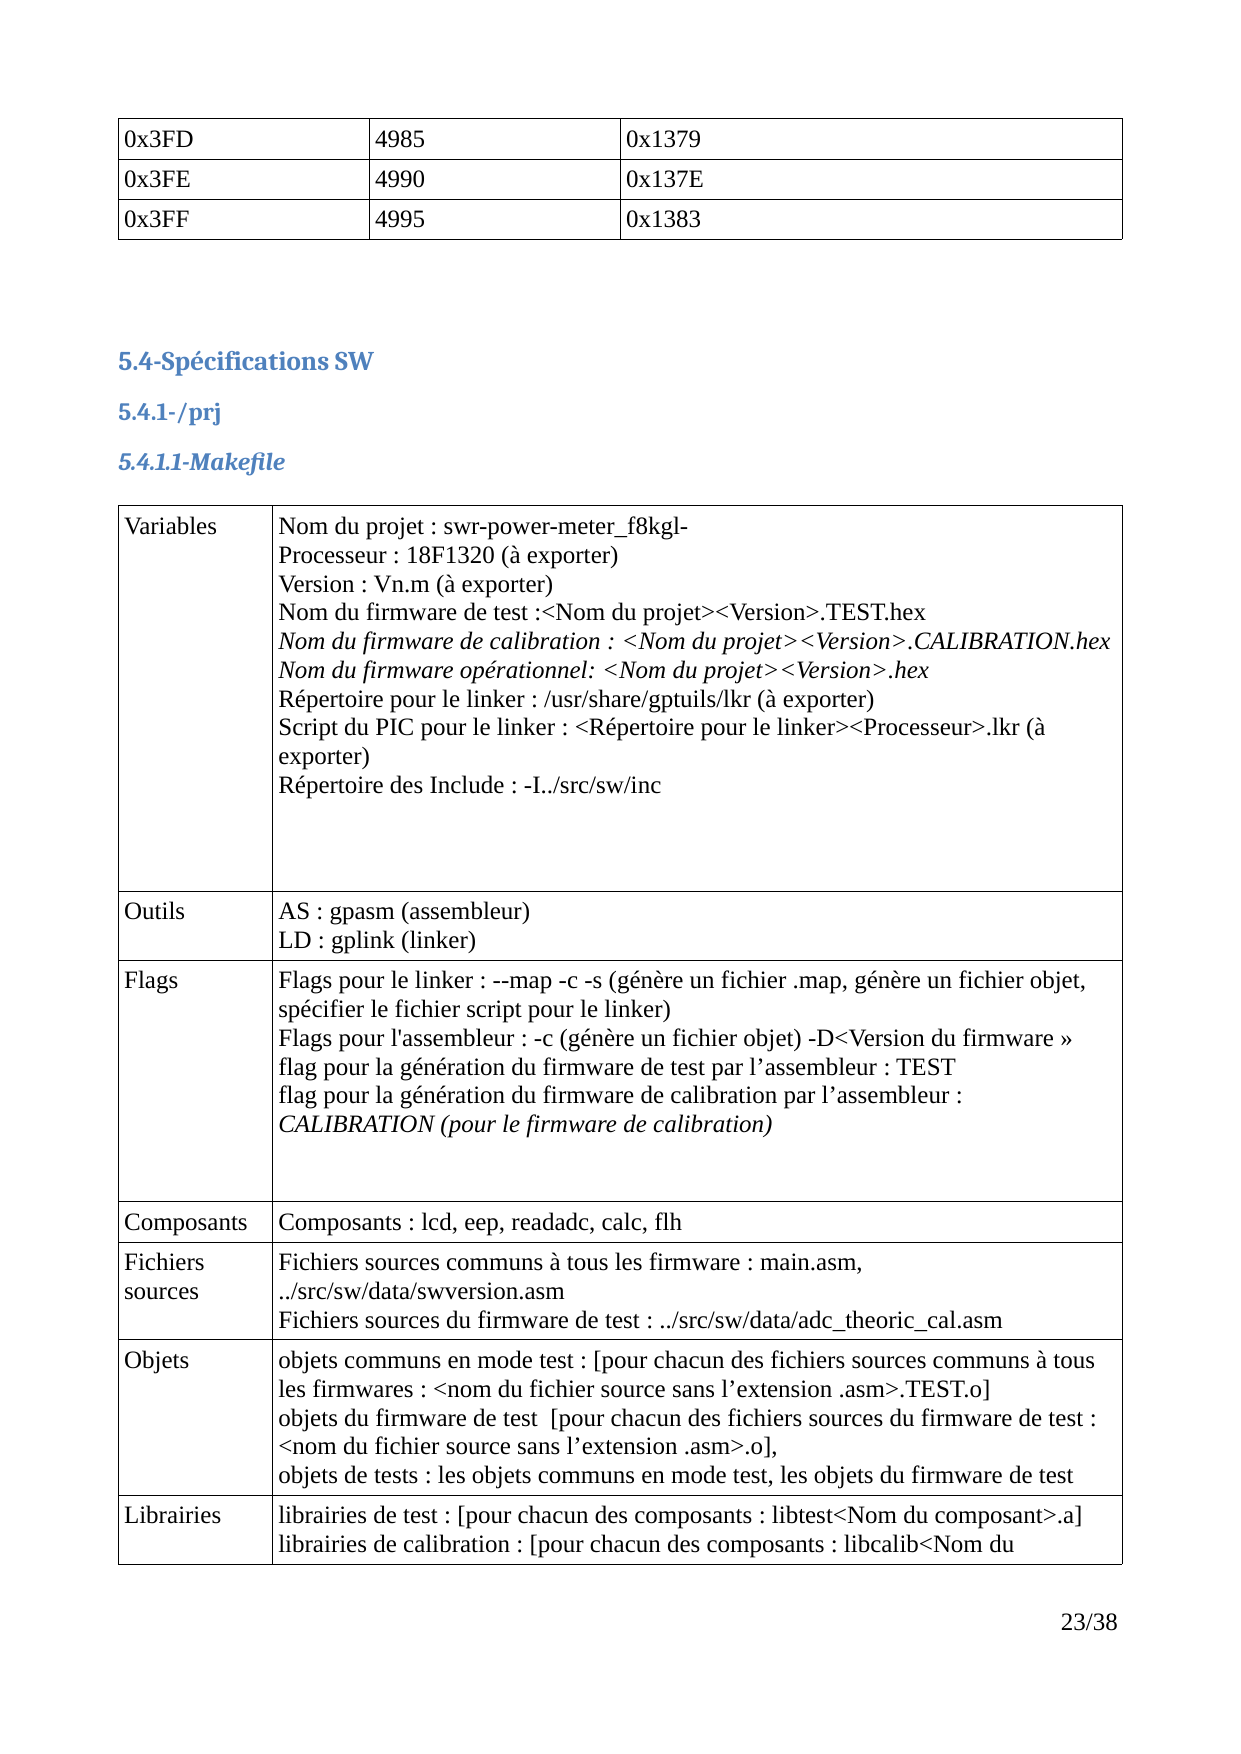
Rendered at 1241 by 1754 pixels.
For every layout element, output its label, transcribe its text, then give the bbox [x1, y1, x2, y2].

subtitle 5.4-Spécifications SW [118, 346, 1122, 377]
table_cell 0x3FF [119, 200, 369, 239]
table_cell 0x1383 [621, 200, 1122, 239]
table_cell Fichiers sources communs à tous les firmware : main.asm, ../src/sw/data/swversion.asm Fichiers sources du firmware de test : ../src/sw/data/adc_theoric_cal.asm [273, 1243, 1122, 1339]
table_cell Composants [119, 1202, 272, 1242]
table_cell Flags [119, 961, 272, 1201]
table_cell 0x1379 [621, 119, 1122, 158]
table_cell AS : gpasm (assembleur) LD : gplink (linker) [273, 892, 1122, 960]
table_cell Fichiers sources [119, 1243, 272, 1339]
table_header Nom du projet : swr-power-meter_f8kgl- Processeur : 18F1320 (à exporter) Version : Vn.m (à exporter) Nom du firmware de test :<Nom du projet><Version>.TEST.hex Nom du firmware de calibration : <Nom du projet><Version>.CALIBRATION.hex Nom du firmware opérationnel: <Nom du projet><Version>.hex Répertoire pour le linker : /usr/share/gptuils/lkr (à exporter) Script du PIC pour le linker : <Répertoire pour le linker><Processeur>.lkr (à exporter) Répertoire des Include : -I../src/sw/inc [273, 506, 1122, 891]
table_cell Flags pour le linker : --map -c -s (génère un fichier .map, génère un fichier objet, spécifier le fichier script pour le linker) Flags pour l'assembleur : -c (génère un fichier objet) -D<Version du firmware » flag pour la génération du firmware de test par l’assembleur : TEST flag pour la génération du firmware de calibration par l’assembleur : CALIBRATION (pour le firmware de calibration) [273, 961, 1122, 1201]
table_cell 4990 [370, 160, 620, 199]
table_cell librairies de test : [pour chacun des composants : libtest<Nom du composant>.a] librairies de calibration : [pour chacun des composants : libcalib<Nom du [273, 1496, 1122, 1564]
table_cell 4985 [370, 119, 620, 158]
table_cell 0x3FE [119, 160, 369, 199]
subtitle 5.4.1-/prj [118, 398, 1122, 427]
table_header Variables [119, 506, 272, 891]
table_cell Objets [119, 1340, 272, 1495]
table_cell 4995 [370, 200, 620, 239]
table_cell Outils [119, 892, 272, 960]
table_cell objets communs en mode test : [pour chacun des fichiers sources communs à tous les firmwares : <nom du fichier source sans l’extension .asm>.TEST.o] objets du firmware de test [pour chacun des fichiers sources du firmware de test : <nom du fichier source sans l’extension .asm>.o], objets de tests : les objets communs en mode test, les objets du firmware de test [273, 1340, 1122, 1495]
table_cell Composants : lcd, eep, readadc, calc, flh [273, 1202, 1122, 1242]
table_cell 0x3FD [119, 119, 369, 158]
table_cell 0x137E [621, 160, 1122, 199]
table_cell Librairies [119, 1496, 272, 1564]
subtitle 5.4.1.1-Makefile [118, 448, 1122, 477]
